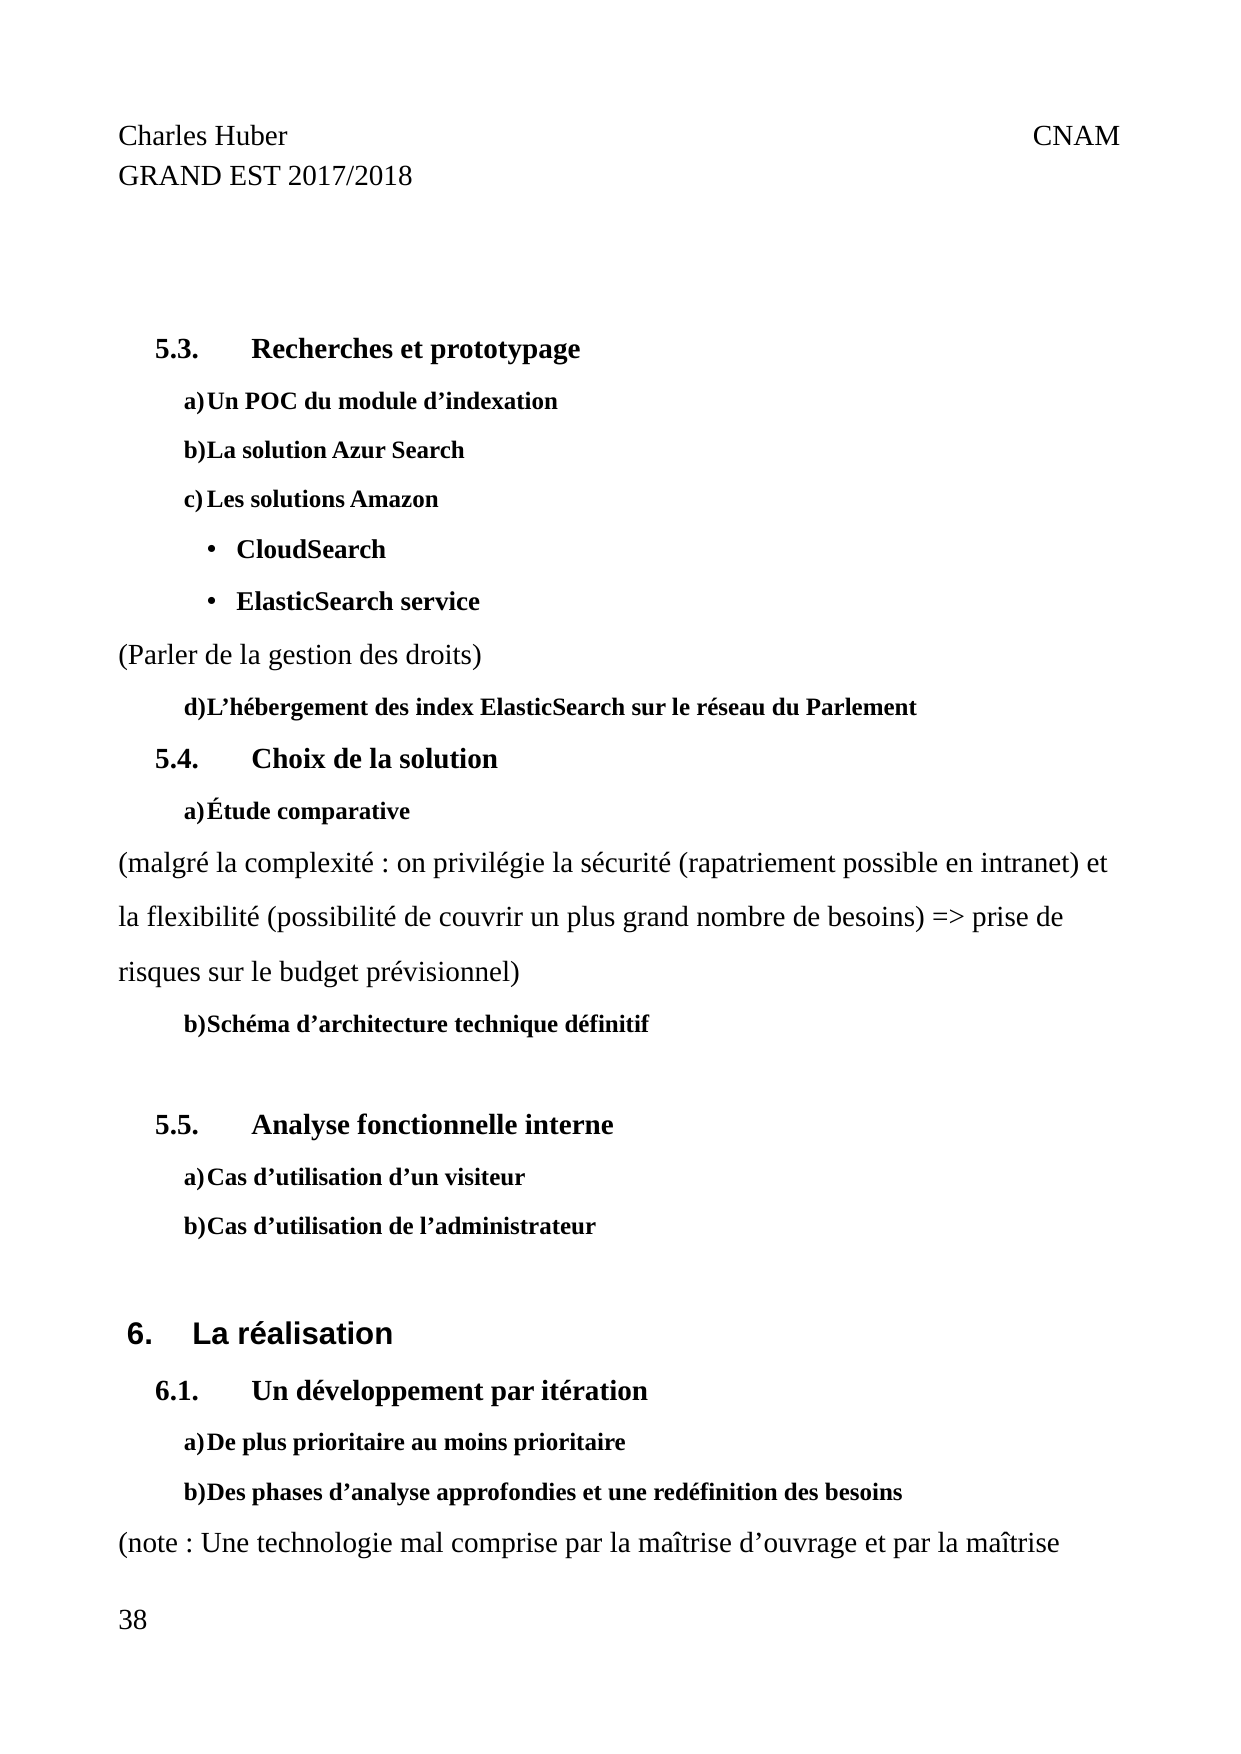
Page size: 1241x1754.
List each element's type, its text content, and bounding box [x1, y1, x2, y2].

subtitle La réalisation [118, 1315, 1122, 1351]
text (note : Une technologie mal comprise par la maîtrise d’ouvrage et par la maîtrise [118, 1526, 1122, 1559]
subtitle Un POC du module d’indexation [177, 386, 1122, 414]
subtitle CloudSearch [207, 533, 1122, 564]
subtitle La solution Azur Search [177, 435, 1122, 463]
subtitle Recherches et prototypage [148, 331, 1122, 364]
subtitle ElasticSearch service [207, 585, 1122, 616]
text (Parler de la gestion des droits) [118, 637, 1122, 671]
subtitle Les solutions Amazon [177, 484, 1122, 513]
subtitle Étude comparative [177, 796, 1122, 824]
text la flexibilité (possibilité de couvrir un plus grand nombre de besoins) => prise de [118, 899, 1122, 933]
subtitle L’hébergement des index ElasticSearch sur le réseau du Parlement [177, 692, 1122, 721]
subtitle Cas d’utilisation de l’administrateur [177, 1211, 1122, 1240]
text (malgré la complexité : on privilégie la sécurité (rapatriement possible en intranet) et [118, 845, 1122, 878]
subtitle Schéma d’architecture technique définitif [177, 1009, 1122, 1038]
subtitle Choix de la solution [148, 741, 1122, 774]
subtitle Cas d’utilisation d’un visiteur [177, 1162, 1122, 1191]
subtitle Des phases d’analyse approfondies et une redéfinition des besoins [177, 1477, 1122, 1505]
subtitle De plus prioritaire au moins prioritaire [177, 1427, 1122, 1456]
subtitle Un développement par itération [148, 1373, 1122, 1406]
text risques sur le budget prévisionnel) [118, 954, 1122, 988]
subtitle Analyse fonctionnelle interne [148, 1107, 1122, 1141]
